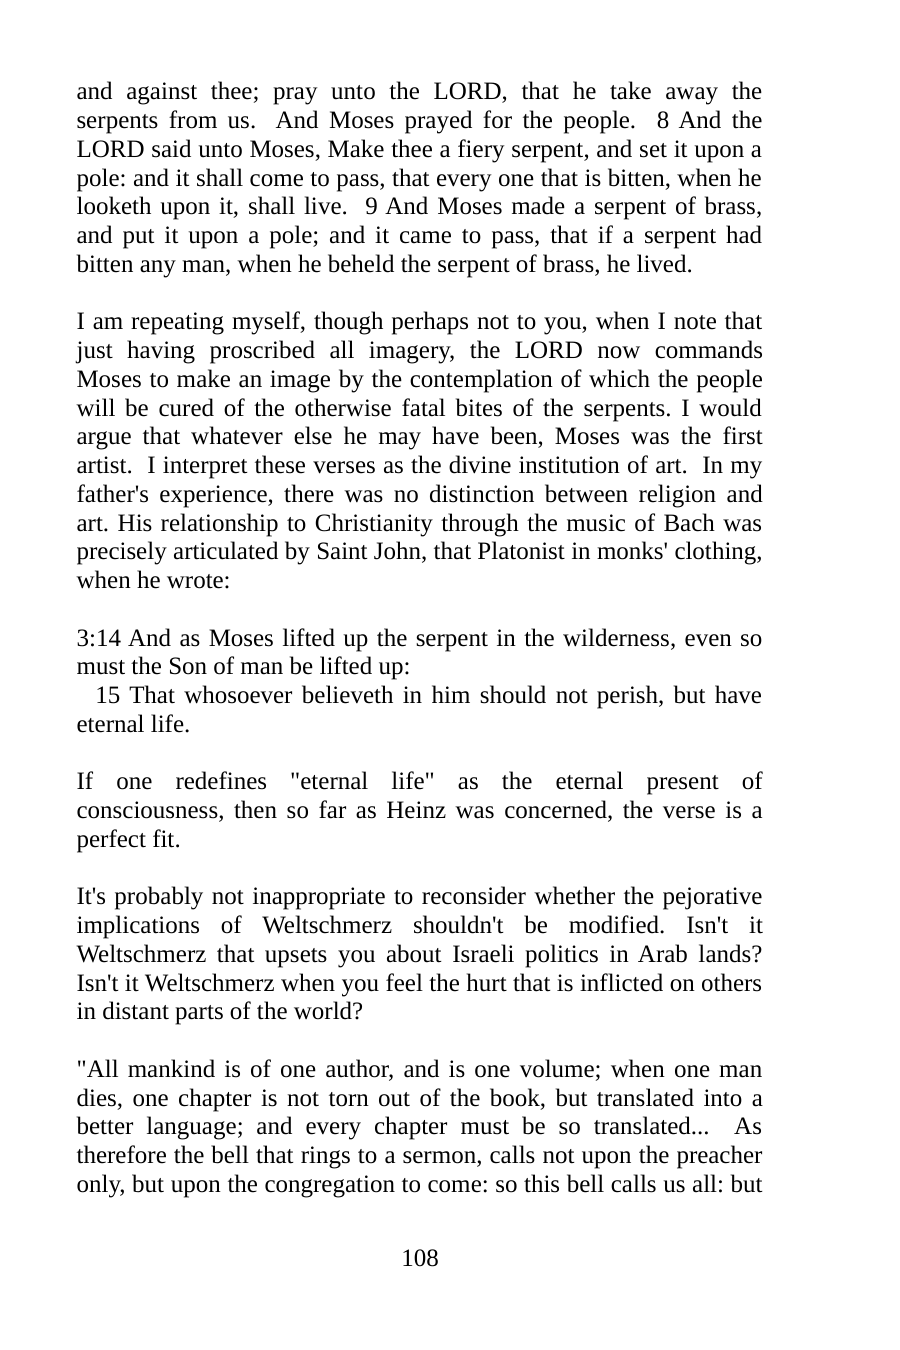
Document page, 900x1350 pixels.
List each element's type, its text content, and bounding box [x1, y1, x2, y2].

text If one redefines "eternal life" as the eternal present of consciousness, then so far as Heinz was concerned, the verse is a perfect fit. [76, 766, 763, 853]
text It's probably not inappropriate to reconsider whether the pejorative implications of Weltschmerz shouldn't be modified. Isn't it Weltschmerz that upsets you about Israeli politics in Arab lands? Isn't it Weltschmerz when you feel the hurt that is inflicted on others in distant parts of the world? [76, 881, 763, 1025]
text "All mankind is of one author, and is one volume; when one man dies, one chapter is not torn out of the book, but translated into a better language; and every chapter must be so translated... As therefore the bell that rings to a sermon, calls not upon the preacher only, but upon the congregation to come: so this bell calls us all: but [76, 1054, 763, 1198]
text 15 That whosoever believeth in him should not perish, but have eternal life. [76, 680, 763, 738]
text I am repeating myself, though perhaps not to you, when I note that just having proscribed all imagery, the LORD now commands Moses to make an image by the contemplation of which the people will be cured of the otherwise fatal bites of the serpents. I would argue that whatever else he may have been, Moses was the first artist. I interpret these verses as the divine institution of art. In my father's experience, there was no distinction between religion and art. His relationship to Christianity through the music of Bach was precisely articulated by Saint John, that Platonist in monks' clothing, when he wrote: [76, 306, 763, 594]
text 3:14 And as Moses lifted up the serpent in the wilderness, even so must the Son of man be lifted up: [76, 623, 763, 680]
text and against thee; pray unto the LORD, that he take away the serpents from us. And Moses prayed for the people. 8 And the LORD said unto Moses, Make thee a fiery serpent, and set it upon a pole: and it shall come to pass, that every one that is bitten, when he looketh upon it, shall live. 9 And Moses made a serpent of brass, and put it upon a pole; and it came to pass, that if a serpent had bitten any man, when he beheld the serpent of brass, he lived. [76, 76, 763, 278]
